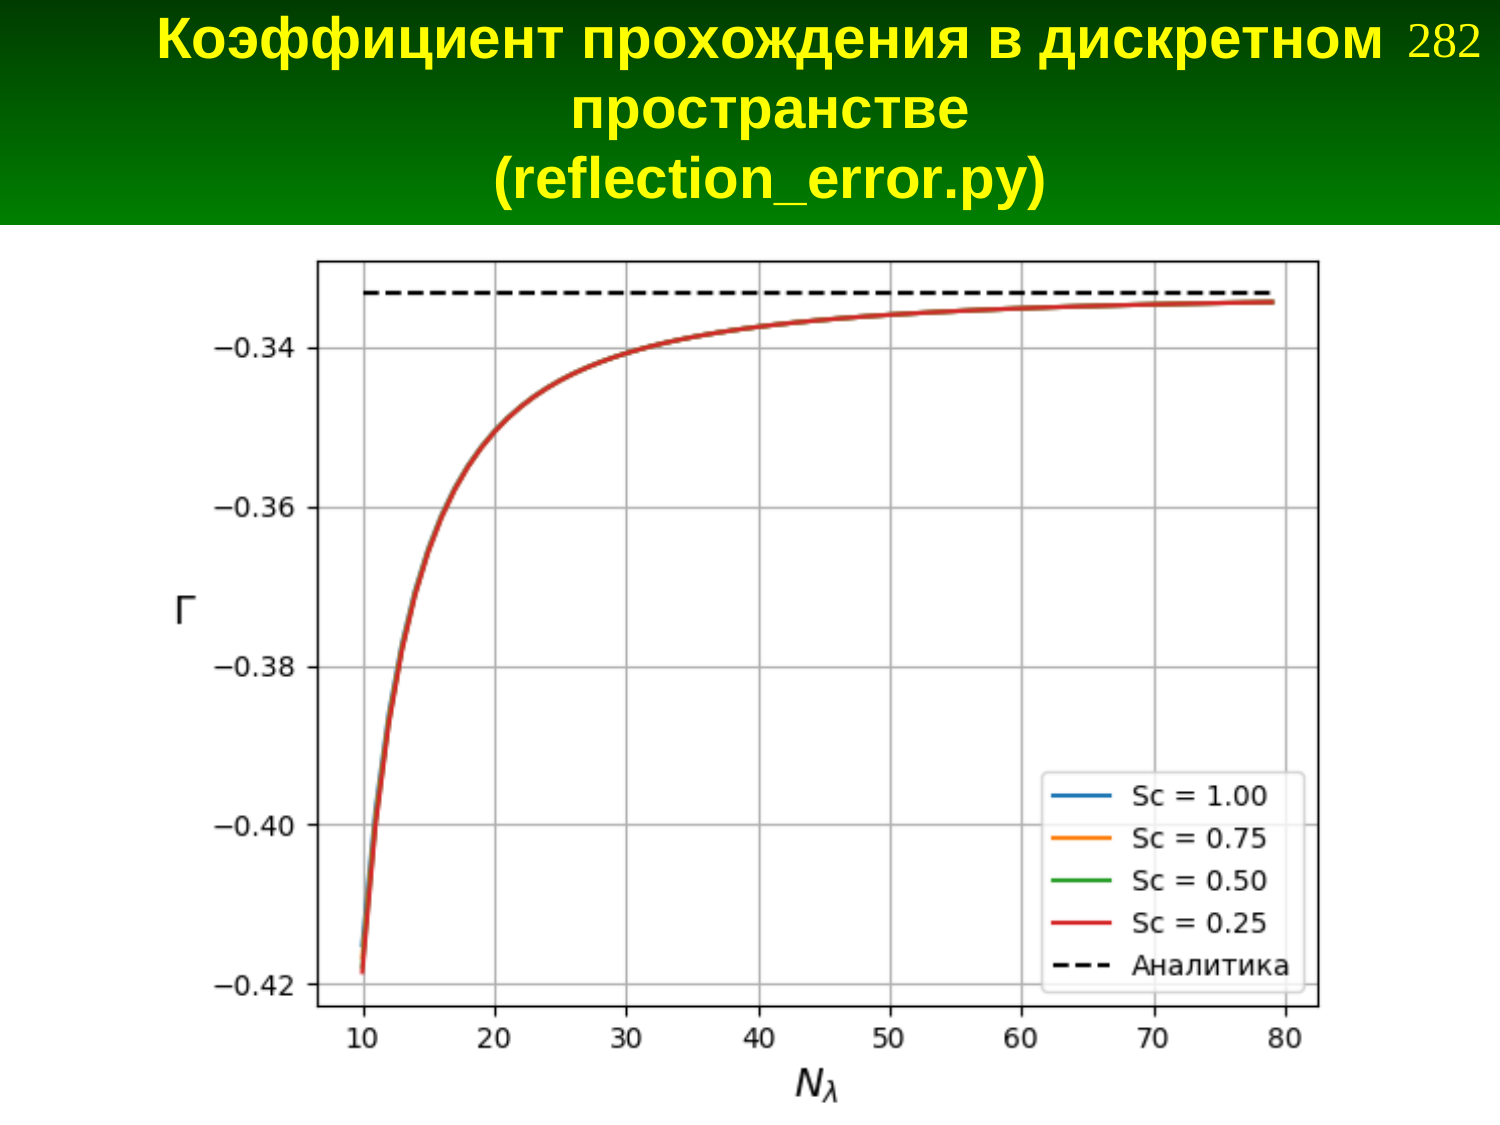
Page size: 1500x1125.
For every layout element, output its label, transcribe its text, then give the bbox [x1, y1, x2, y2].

picture [156, 244, 1344, 1113]
title Коэффициент прохождения в дискретном пространстве (reflection_error.py) [100, 0, 1441, 219]
